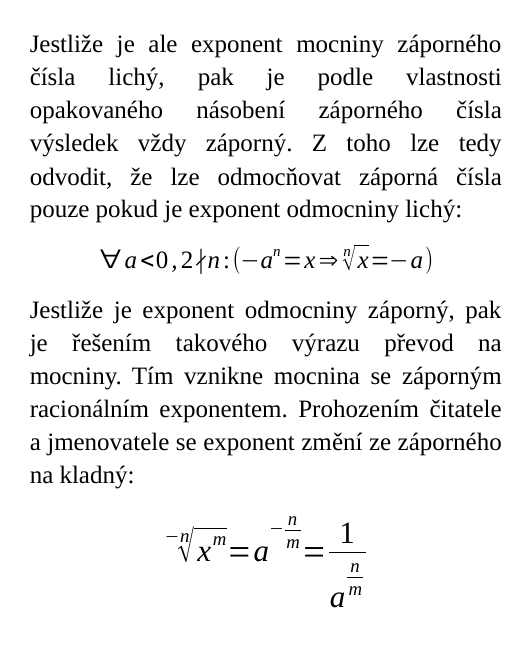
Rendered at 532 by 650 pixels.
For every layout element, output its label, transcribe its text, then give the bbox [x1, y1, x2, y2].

text Jestliže je exponent odmocniny záporný, pak je řešením takového výrazu převod na mocniny. Tím vznikne mocnina se záporným racionálním exponentem. Prohozením čitatele a jmenovatele se exponent změní ze záporného na kladný: [29, 295, 502, 489]
text Jestliže je ale exponent mocniny záporného čísla lichý, pak je podle vlastnosti opakovaného násobení záporného čísla výsledek vždy záporný. Z toho lze tedy odvodit, že lze odmocňovat záporná čísla pouze pokud je exponent odmocniny lichý: [29, 29, 502, 223]
